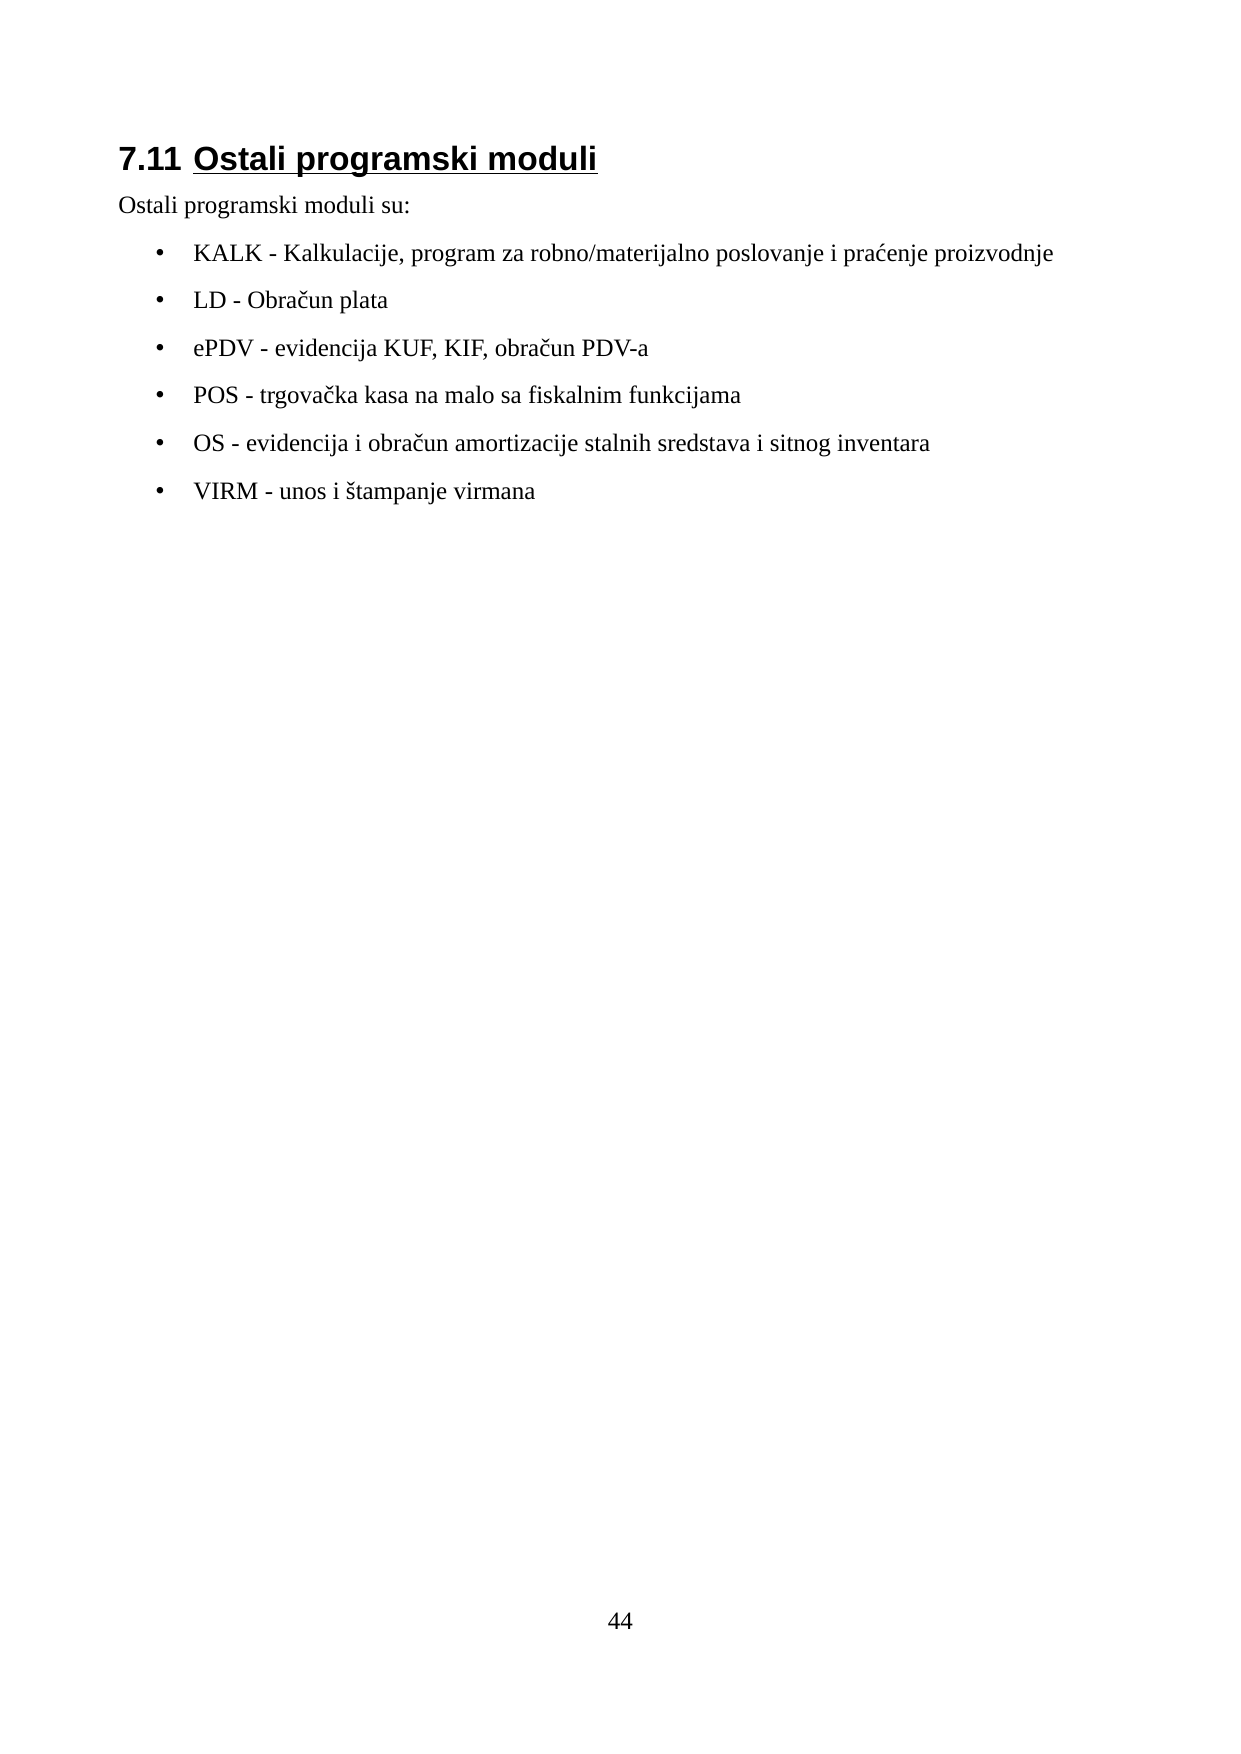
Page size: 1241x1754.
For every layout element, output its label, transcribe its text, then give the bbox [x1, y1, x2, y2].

list LD - Obračun plata [156, 285, 1122, 314]
list VIRM - unos i štampanje virmana [156, 476, 1122, 504]
text Ostali programski moduli su: [118, 190, 1122, 219]
list KALK - Kalkulacije, program za robno/materijalno poslovanje i praćenje proizvodnje [156, 238, 1122, 266]
list POS - trgovačka kasa na malo sa fiskalnim funkcijama [156, 381, 1122, 409]
list ePDV - evidencija KUF, KIF, obračun PDV-a [156, 333, 1122, 362]
list OS - evidencija i obračun amortizacije stalnih sredstava i sitnog inventara [156, 428, 1122, 457]
subtitle Ostali programski moduli [118, 139, 1122, 178]
